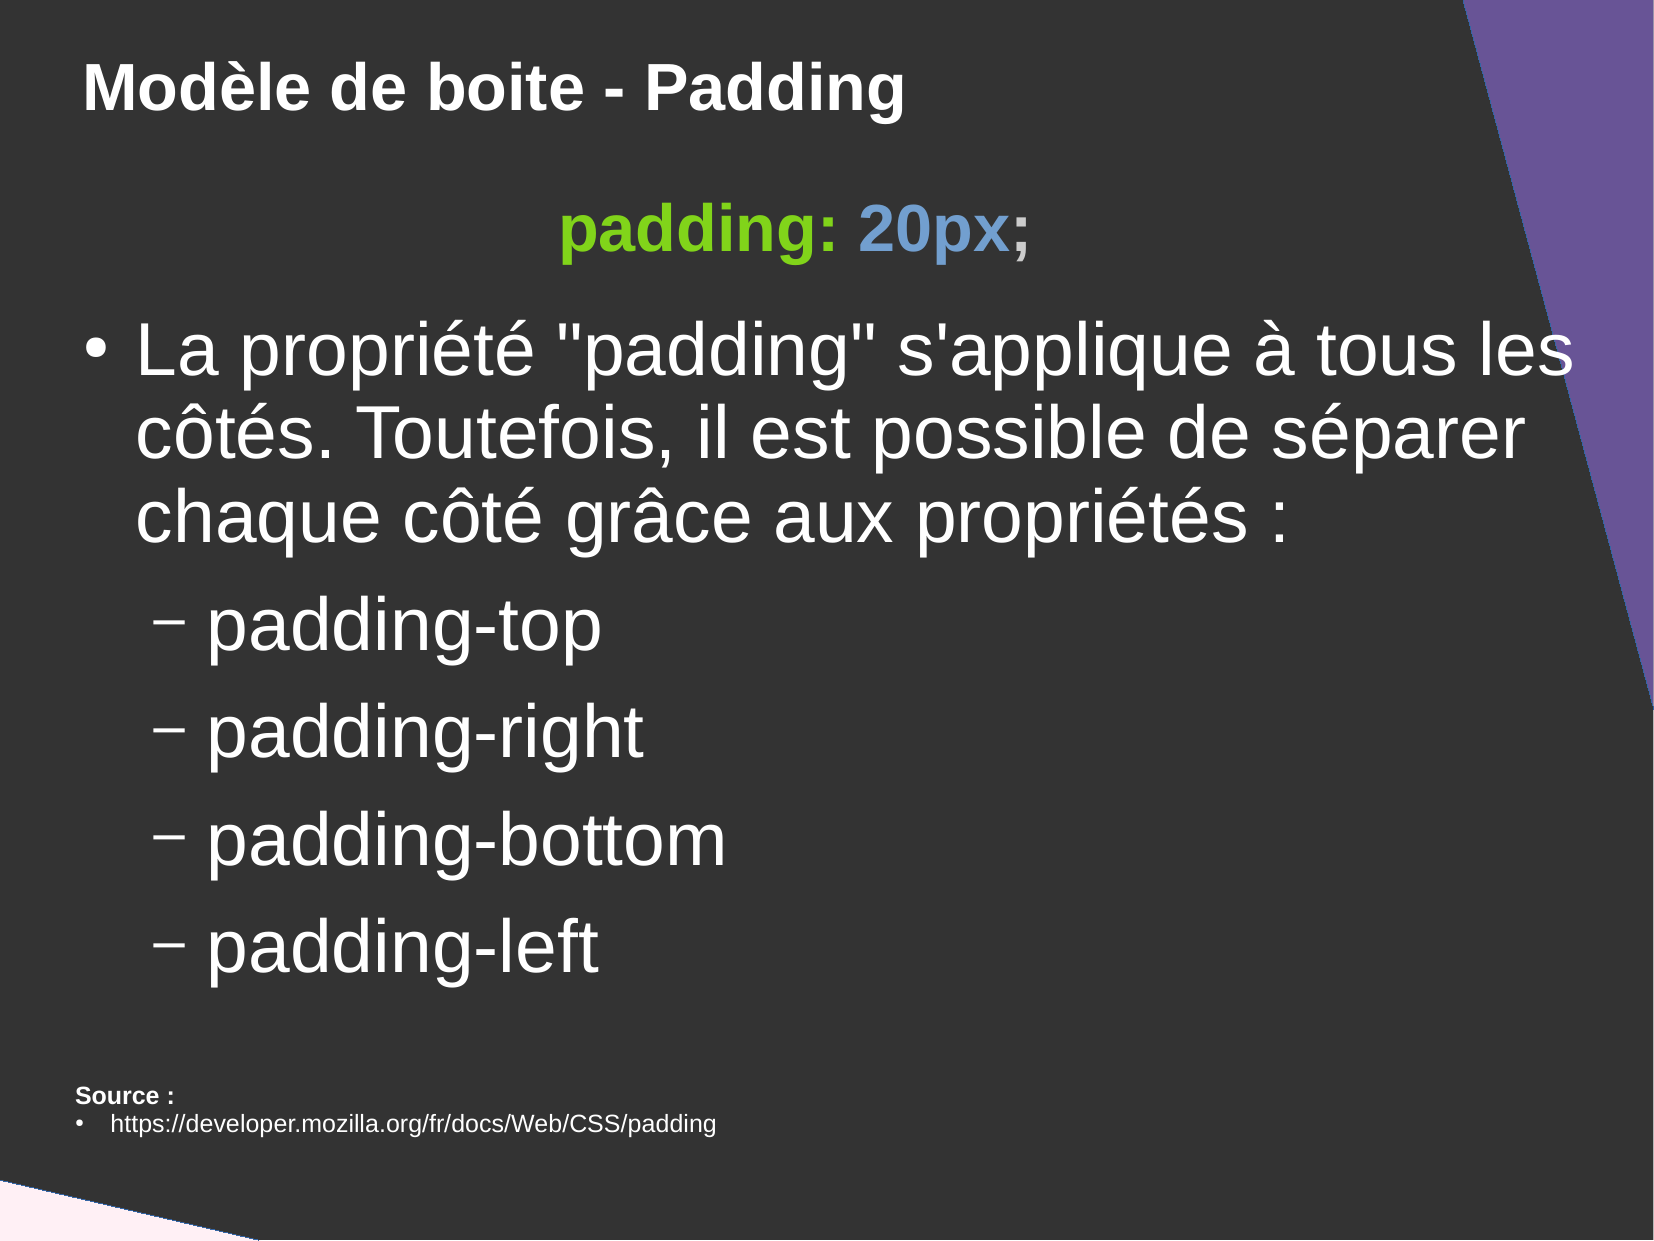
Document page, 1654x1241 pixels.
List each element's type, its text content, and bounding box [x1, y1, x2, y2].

text_box [1463, 0, 1654, 710]
text_box Source : https://developer.mozilla.org/fr/docs/Web/CSS/padding [60, 1074, 1546, 1217]
title Modèle de boite - Padding [82, 49, 1571, 130]
text_box [0, 1180, 263, 1241]
text_box padding: 20px; [507, 183, 1083, 308]
list La propriété "padding" s'applique à tous les côtés. Toutefois, il est possible de séparer chaque côté grâce aux propriétés : padding-top padding-right padding-bottom padding-left [64, 307, 1604, 1004]
